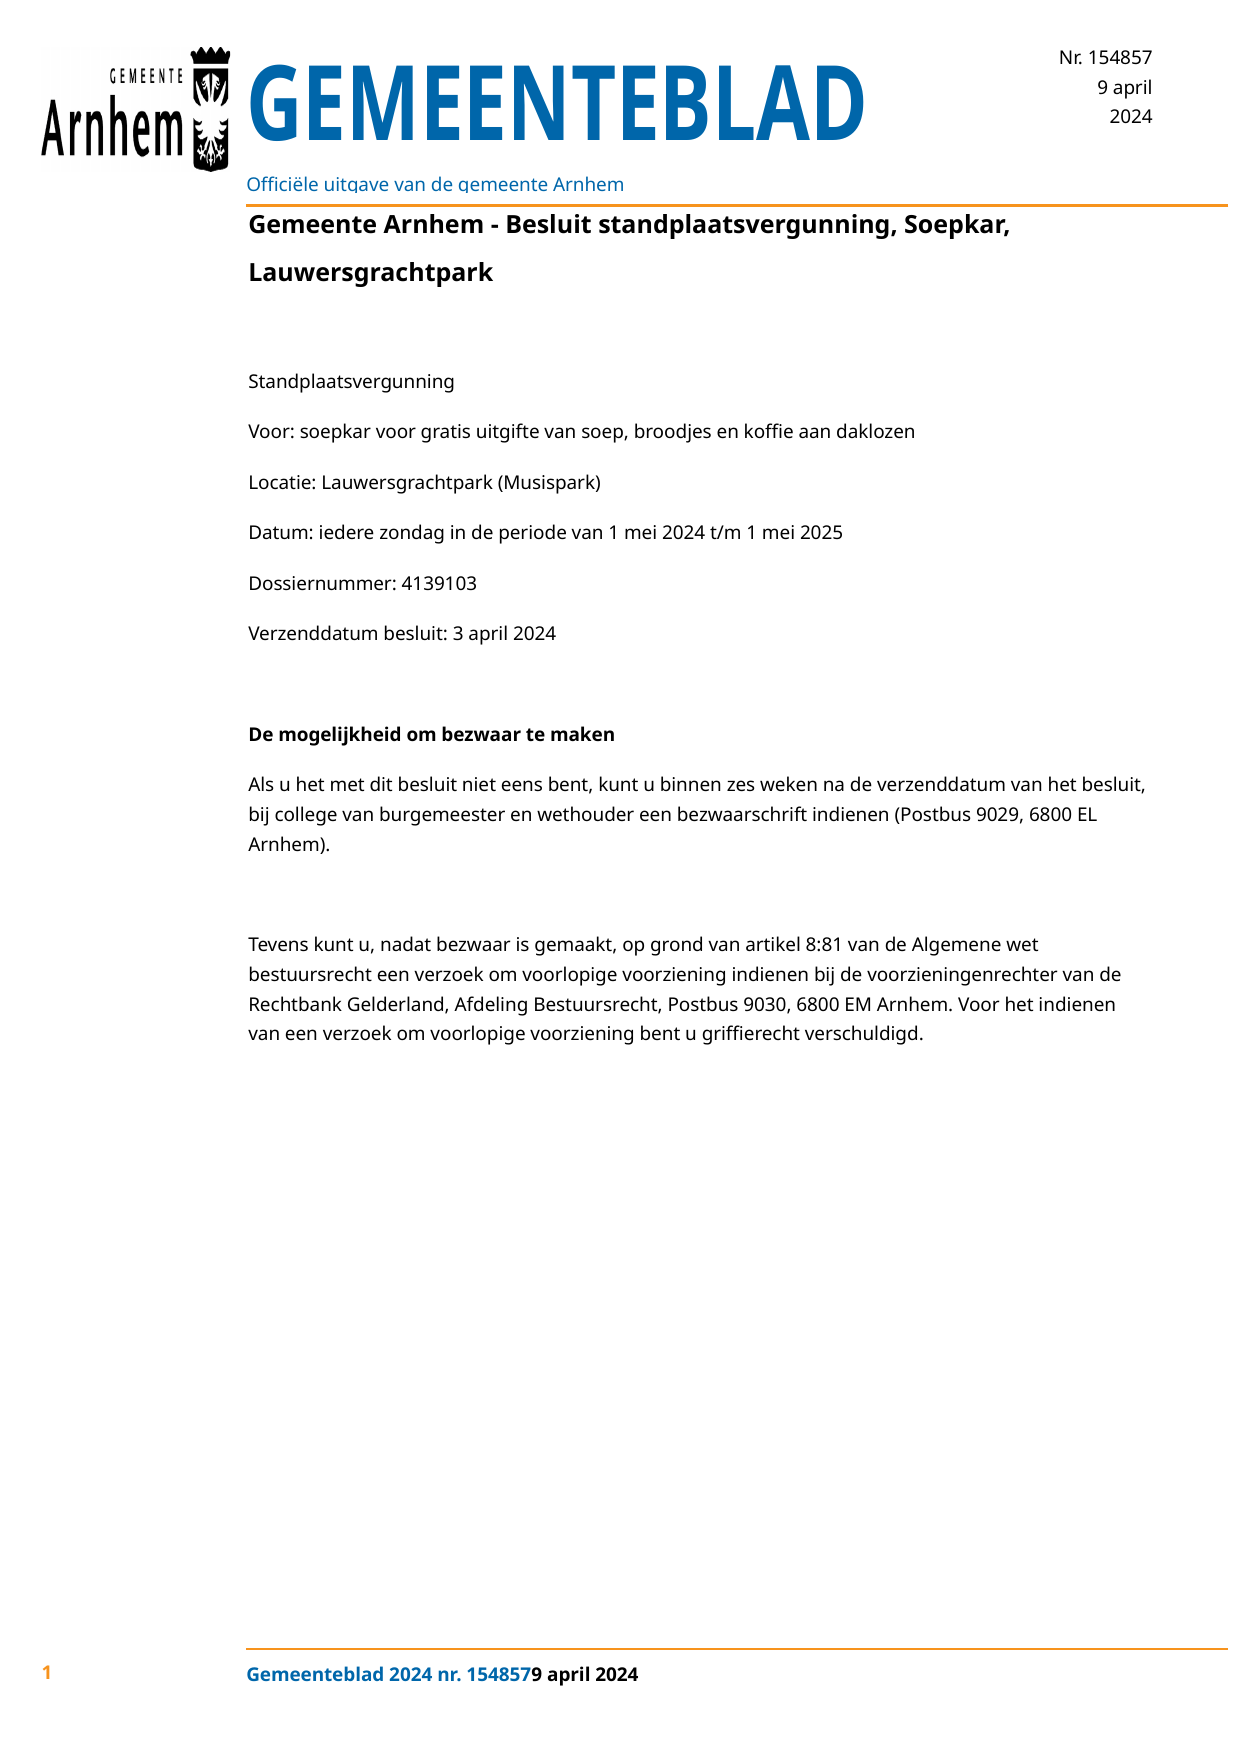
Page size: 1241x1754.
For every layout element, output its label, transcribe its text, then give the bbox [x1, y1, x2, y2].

text Datum: iedere zondag in de periode van 1 mei 2024 t/m 1 mei 2025 [248, 519, 1152, 545]
text De mogelijkheid om bezwaar te maken [248, 721, 1152, 747]
text Gemeente Arnhem - Besluit standplaatsvergunning, Soepkar, Lauwersgrachtpark [248, 207, 1152, 288]
text Tevens kunt u, nadat bezwaar is gemaakt, op grond van artikel 8:81 van de Algemene wet bestuursrecht een verzoek om voorlopige voorziening indienen bij de voorzieningenrechter van de Rechtbank Gelderland, Afdeling Bestuursrecht, Postbus 9030, 6800 EM Arnhem. Voor het indienen van een verzoek om voorlopige voorziening bent u griffierecht verschuldigd. [248, 932, 1152, 1046]
text Dossiernummer: 4139103 [248, 570, 1152, 596]
text Verzenddatum besluit: 3 april 2024 [248, 620, 1152, 646]
text Locatie: Lauwersgrachtpark (Musispark) [248, 469, 1152, 495]
text Standplaatsvergunning [248, 368, 1152, 394]
text Als u het met dit besluit niet eens bent, kunt u binnen zes weken na de verzenddatum van het besluit, bij college van burgemeester en wethouder een bezwaarschrift indienen (Postbus 9029, 6800 EL Arnhem). [248, 772, 1152, 857]
picture [41, 47, 231, 172]
text Voor: soepkar voor gratis uitgifte van soep, broodjes en koffie aan daklozen [248, 419, 1152, 444]
